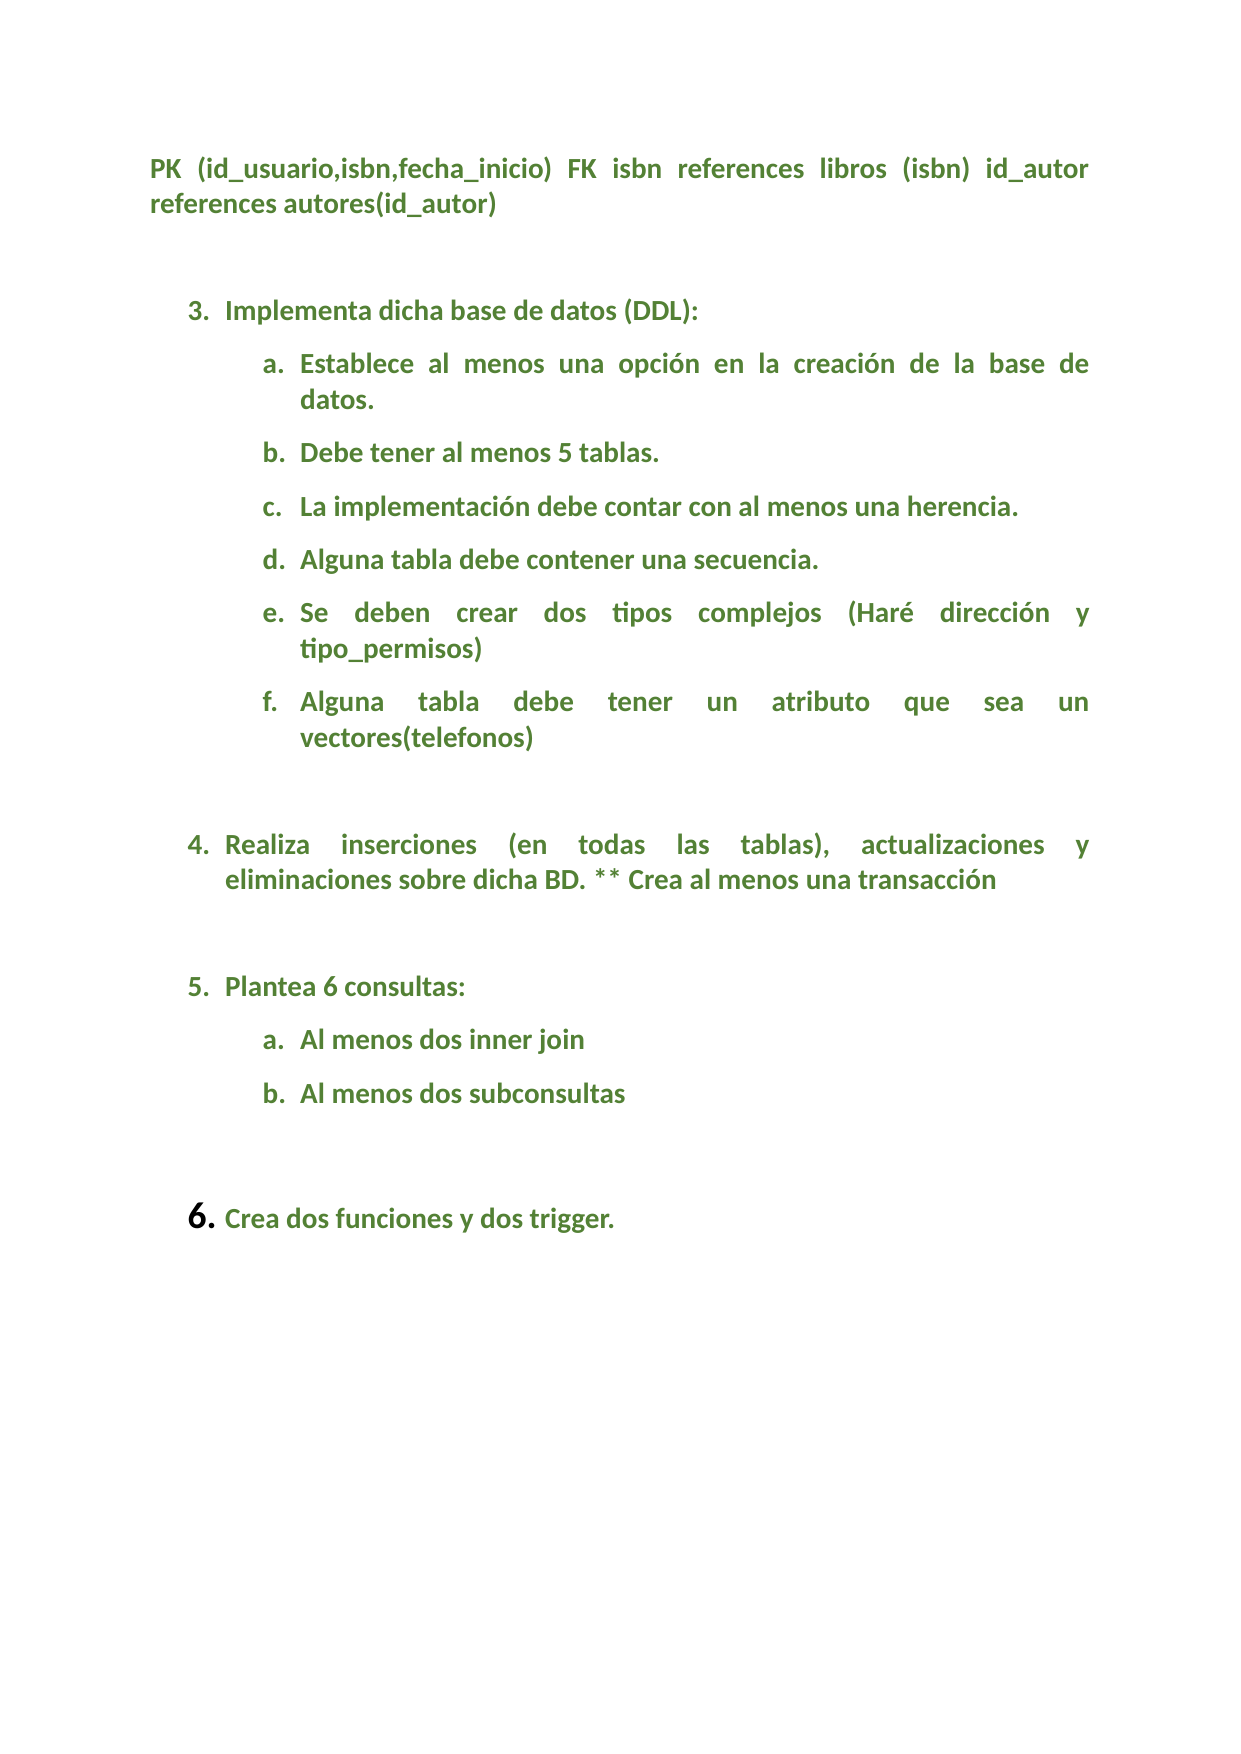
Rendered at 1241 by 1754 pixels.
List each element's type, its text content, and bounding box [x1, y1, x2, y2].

list Al menos dos inner join [262, 1021, 1090, 1057]
list Alguna tabla debe contener una secuencia. [262, 541, 1090, 577]
list Establece al menos una opción en la creación de la base de datos. [262, 346, 1090, 417]
list Alguna tabla debe tener un atributo que sea un vectores(telefonos) [262, 683, 1090, 755]
text PK (id_usuario,isbn,fecha_inicio) FK isbn references libros (isbn) id_autor references autores(id_autor) [150, 150, 1090, 221]
list Al menos dos subconsultas [262, 1075, 1090, 1110]
list Se deben crear dos tipos complejos (Haré dirección y tipo_permisos) [262, 594, 1090, 666]
list Debe tener al menos 5 tablas. [262, 434, 1090, 470]
list Plantea 6 consultas: [187, 968, 1090, 1004]
list Realiza inserciones (en todas las tablas), actualizaciones y eliminaciones sobre dicha BD. ** Crea al menos una transacción [187, 826, 1090, 897]
list La implementación debe contar con al menos una herencia. [262, 488, 1090, 523]
list Crea dos funciones y dos trigger. [187, 1192, 1090, 1237]
list Implementa dicha base de datos (DDL): [187, 292, 1090, 328]
